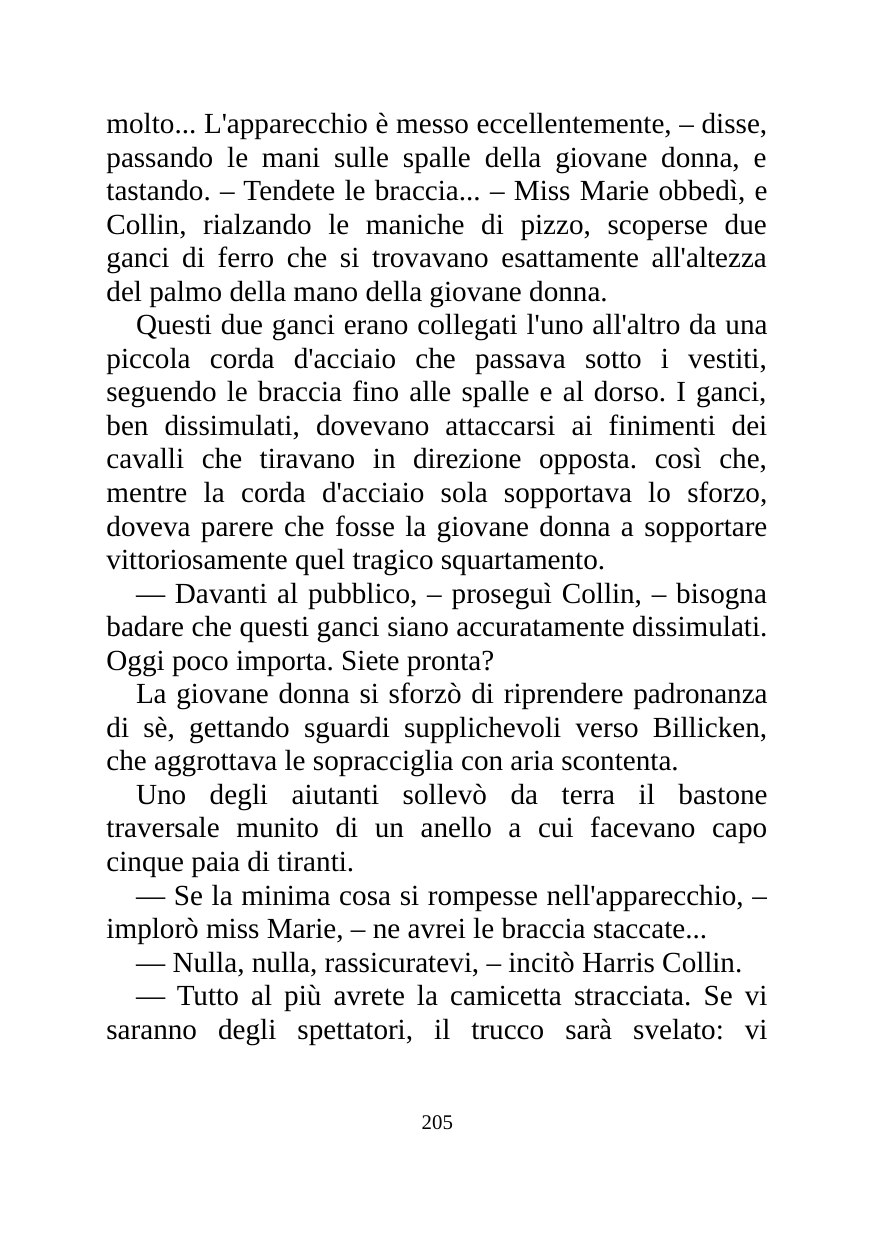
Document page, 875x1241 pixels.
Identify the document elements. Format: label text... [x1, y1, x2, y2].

text — Se la minima cosa si rompesse nell'apparecchio, – implorò miss Marie, – ne avrei le braccia staccate... [106, 878, 768, 945]
text — Tutto al più avrete la camicetta stracciata. Se vi saranno degli spettatori, il trucco sarà svelato: vi [106, 978, 768, 1045]
text — Nulla, nulla, rassicuratevi, – incitò Harris Collin. [106, 945, 768, 978]
text Questi due ganci erano collegati l'uno all'altro da una piccola corda d'acciaio che passava sotto i vestiti, seguendo le braccia fino alle spalle e al dorso. I ganci, ben dissimulati, dovevano attaccarsi ai finimenti dei cavalli che tiravano in direzione opposta. così che, mentre la corda d'acciaio sola sopportava lo sforzo, doveva parere che fosse la giovane donna a sopportare vittoriosamente quel tragico squartamento. [106, 307, 768, 576]
text molto... L'apparecchio è messo eccellentemente, – disse, passando le mani sulle spalle della giovane donna, e tastando. – Tendete le braccia... – Miss Marie obbedì, e Collin, rialzando le maniche di pizzo, scoperse due ganci di ferro che si trovavano esattamente all'altezza del palmo della mano della giovane donna. [106, 106, 768, 307]
text La giovane donna si sforzò di riprendere padronanza di sè, gettando sguardi supplichevoli verso Billicken, che aggrottava le sopracciglia con aria scontenta. [106, 676, 768, 777]
text — Davanti al pubblico, – proseguì Collin, – bisogna badare che questi ganci siano accuratamente dissimulati. Oggi poco importa. Siete pronta? [106, 576, 768, 676]
text Uno degli aiutanti sollevò da terra il bastone traversale munito di un anello a cui facevano capo cinque paia di tiranti. [106, 777, 768, 878]
